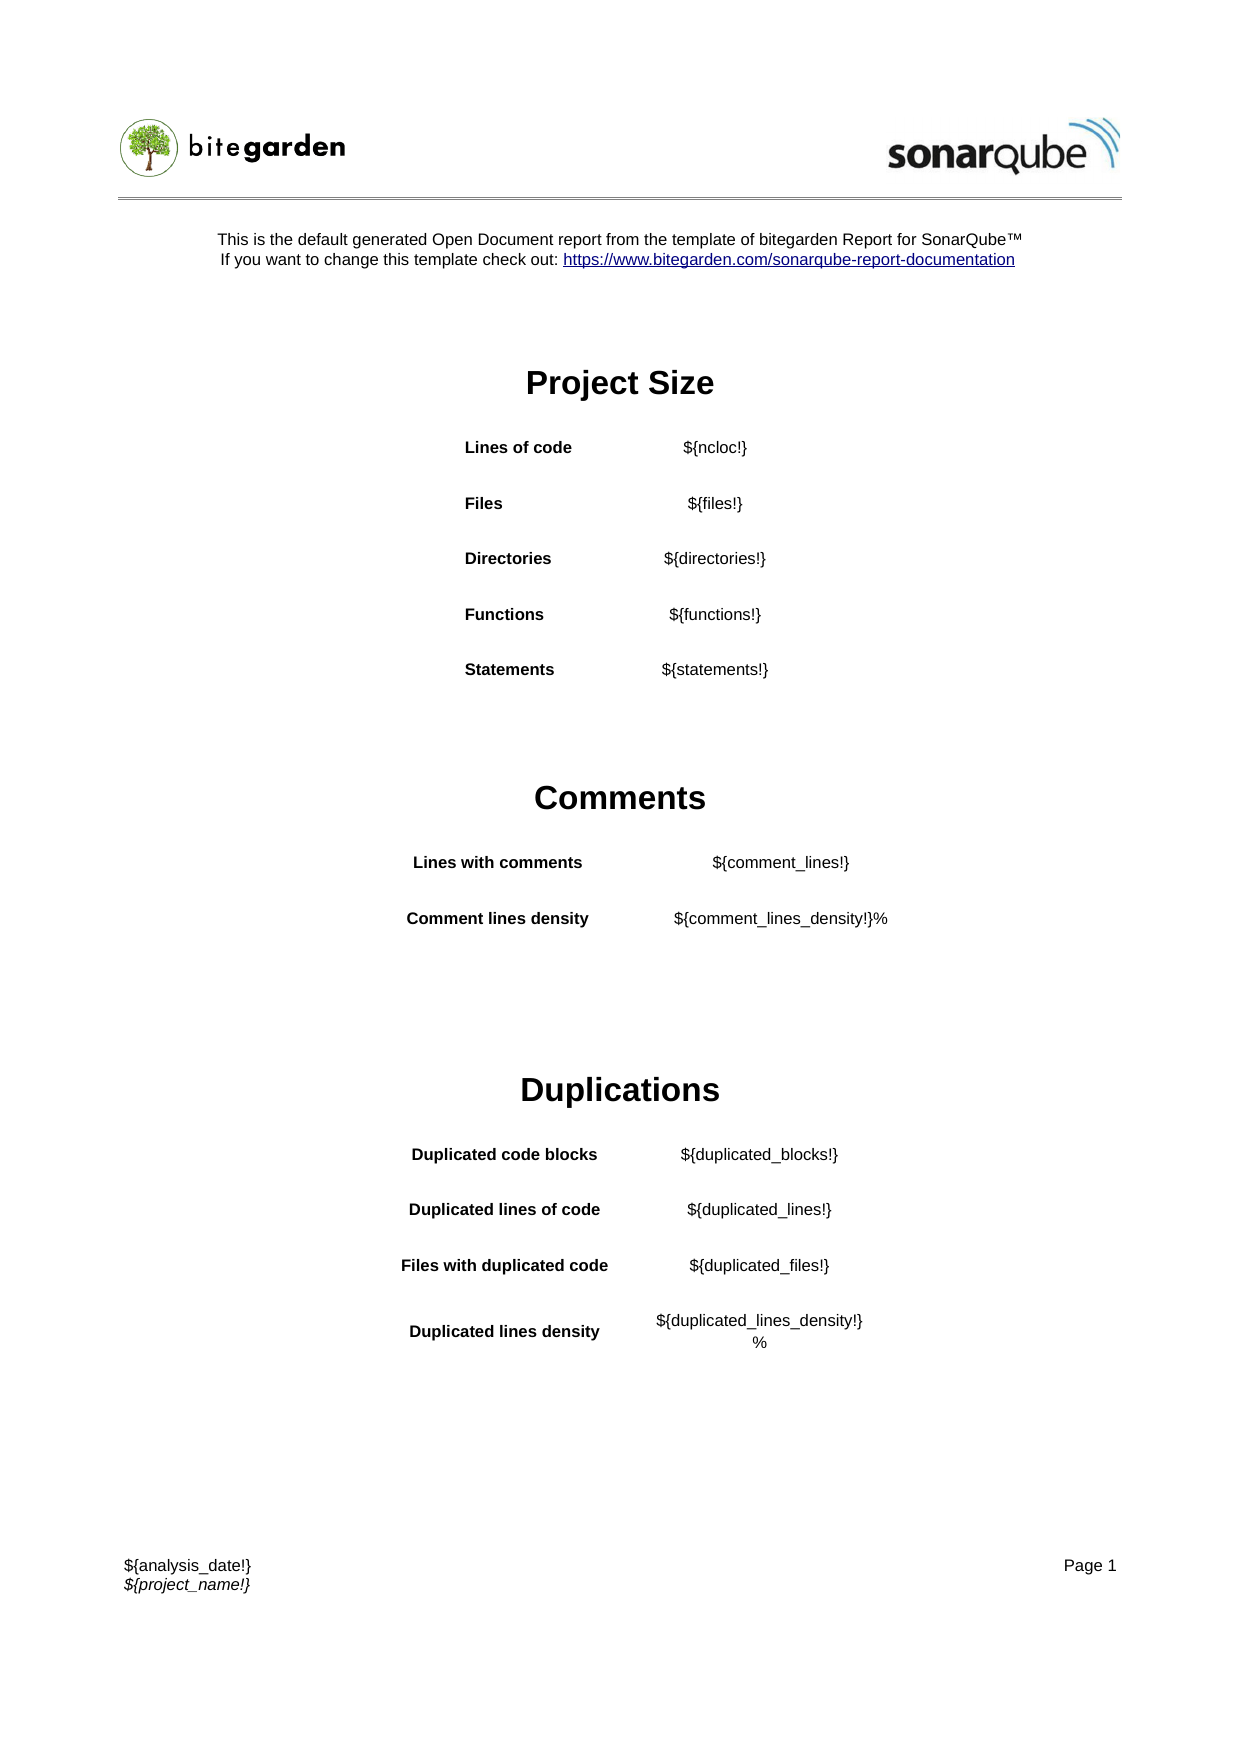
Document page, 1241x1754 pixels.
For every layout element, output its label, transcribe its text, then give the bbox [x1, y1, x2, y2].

table_cell Duplicated lines of code [365, 1182, 643, 1237]
text Duplications [118, 1070, 1122, 1108]
table_header Duplicated code blocks [365, 1127, 643, 1182]
text Project Size [118, 363, 1122, 402]
picture [119, 118, 351, 177]
table_cell ${files!} [642, 475, 787, 531]
table_header Lines of code [453, 420, 642, 475]
picture [886, 117, 1121, 184]
table_header Lines with comments [350, 835, 644, 890]
table_header ${comment_lines!} [645, 835, 916, 890]
table_cell Directories [453, 531, 642, 586]
table_cell ${duplicated_lines!} [643, 1182, 875, 1237]
table_cell ${directories!} [642, 531, 787, 586]
text If you want to change this template check out: https://www.bitegarden.com/sonarqube-report-documentation [118, 250, 1122, 269]
table_cell ${duplicated_lines_density!}% [643, 1293, 875, 1370]
table_header ${duplicated_blocks!} [643, 1127, 875, 1182]
table_cell Files with duplicated code [365, 1238, 643, 1293]
table_cell Comment lines density [350, 890, 644, 946]
table_header ${ncloc!} [642, 420, 787, 475]
table_cell Files [453, 475, 642, 531]
text This is the default generated Open Document report from the template of bitegarden Report for SonarQube™ [118, 229, 1122, 249]
table_cell Functions [453, 586, 642, 642]
table_cell ${comment_lines_density!}% [645, 890, 916, 946]
table_cell ${functions!} [642, 586, 787, 642]
text Comments [118, 778, 1122, 817]
table_cell ${duplicated_files!} [643, 1238, 875, 1293]
table_cell Duplicated lines density [365, 1293, 643, 1370]
table_cell Statements [453, 642, 642, 697]
table_cell ${statements!} [642, 642, 787, 697]
